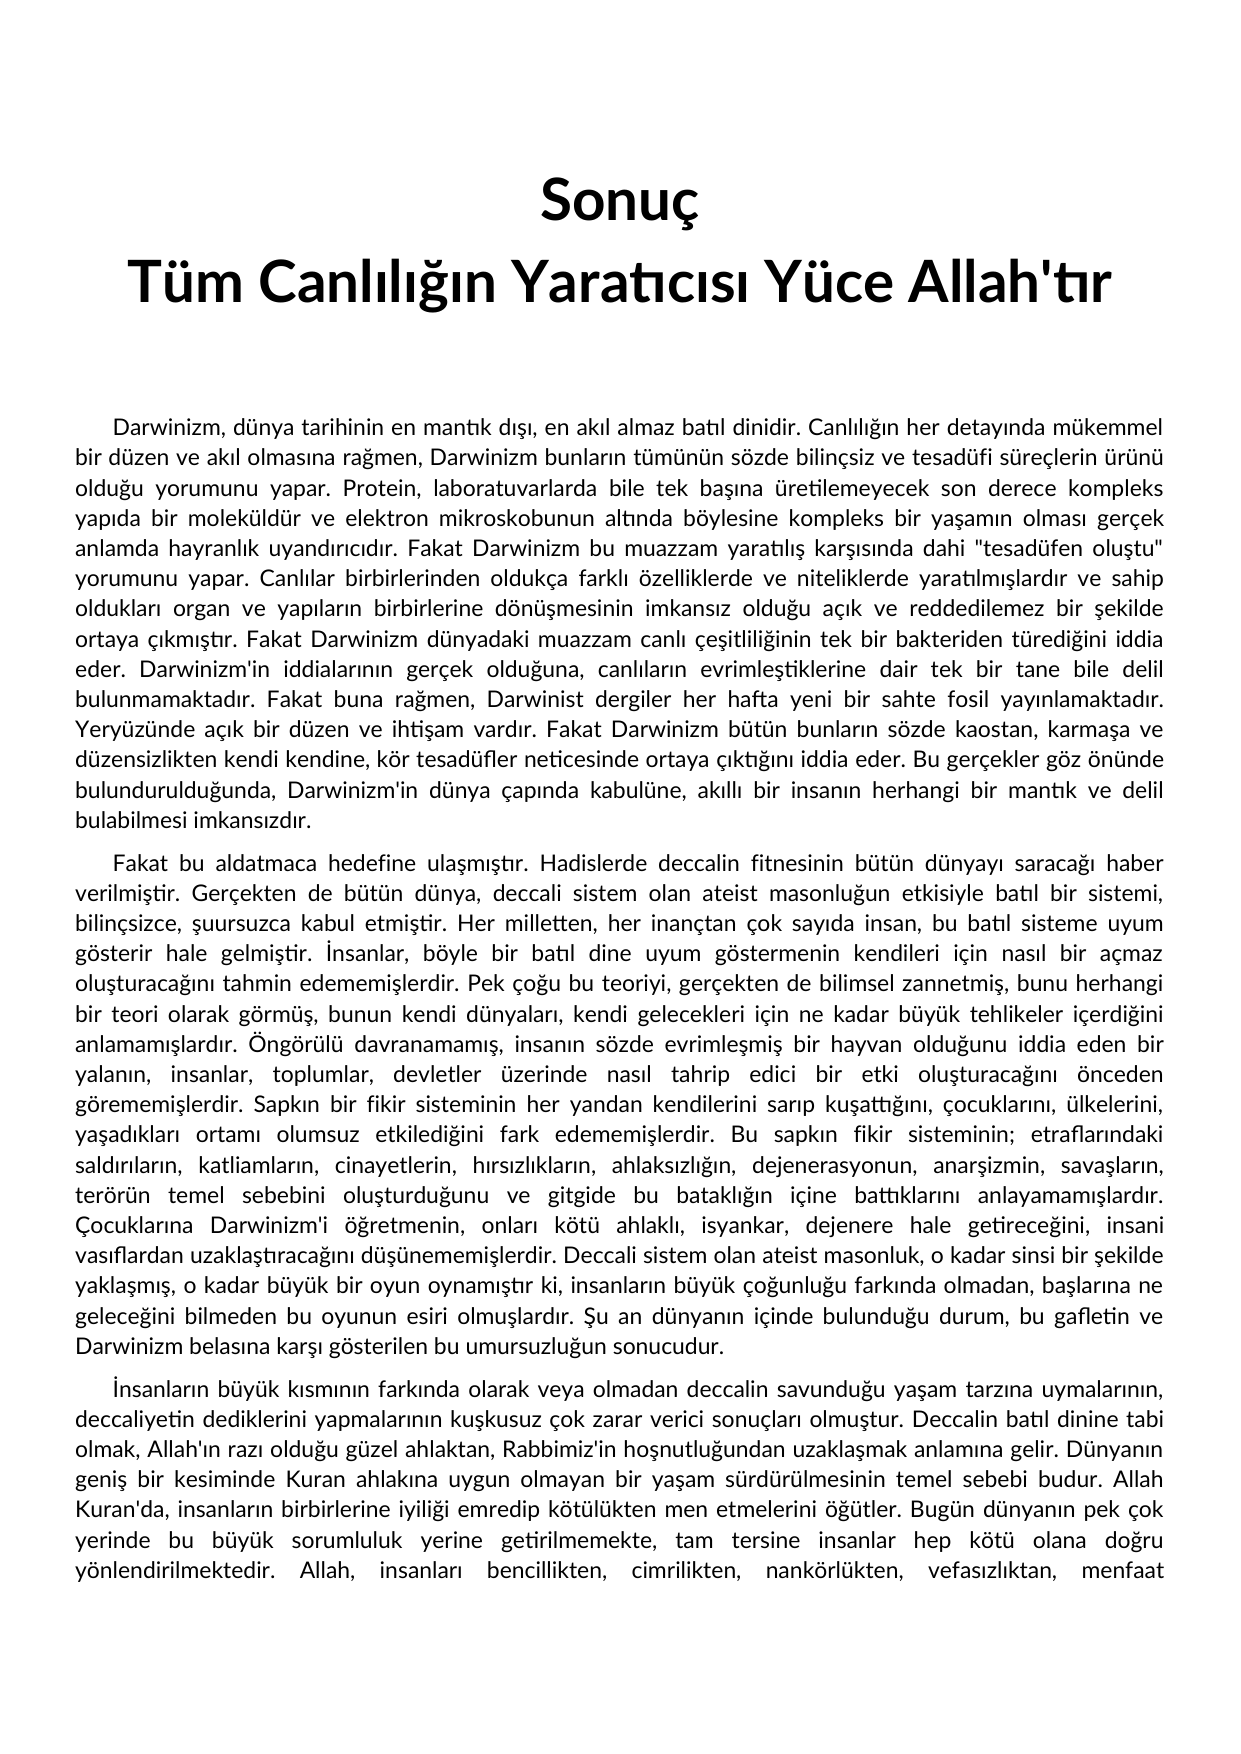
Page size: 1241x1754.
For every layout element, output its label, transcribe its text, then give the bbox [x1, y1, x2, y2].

subtitle Sonuç [75, 162, 1165, 232]
subtitle Tüm Canlılığın Yaratıcısı Yüce Allah'tır [75, 245, 1165, 315]
text İnsanların büyük kısmının farkında olarak veya olmadan deccalin savunduğu yaşam tarzına uymalarının, deccaliyetin dediklerini yapmalarının kuşkusuz çok zarar verici sonuçları olmuştur. Deccalin batıl dinine tabi olmak, Allah'ın razı olduğu güzel ahlaktan, Rabbimiz'in hoşnutluğundan uzaklaşmak anlamına gelir. Dünyanın geniş bir kesiminde Kuran ahlakına uygun olmayan bir yaşam sürdürülmesinin temel sebebi budur. Allah Kuran'da, insanların birbirlerine iyiliği emredip kötülükten men etmelerini öğütler. Bugün dünyanın pek çok yerinde bu büyük sorumluluk yerine getirilmemekte, tam tersine insanlar hep kötü olana doğru yönlendirilmektedir. Allah, insanları bencillikten, cimrilikten, nankörlükten, vefasızlıktan, menfaat [75, 1374, 1165, 1583]
text Darwinizm, dünya tarihinin en mantık dışı, en akıl almaz batıl dinidir. Canlılığın her detayında mükemmel bir düzen ve akıl olmasına rağmen, Darwinizm bunların tümünün sözde bilinçsiz ve tesadüfi süreçlerin ürünü olduğu yorumunu yapar. Protein, laboratuvarlarda bile tek başına üretilemeyecek son derece kompleks yapıda bir moleküldür ve elektron mikroskobunun altında böylesine kompleks bir yaşamın olması gerçek anlamda hayranlık uyandırıcıdır. Fakat Darwinizm bu muazzam yaratılış karşısında dahi "tesadüfen oluştu" yorumunu yapar. Canlılar birbirlerinden oldukça farklı özelliklerde ve niteliklerde yaratılmışlardır ve sahip oldukları organ ve yapıların birbirlerine dönüşmesinin imkansız olduğu açık ve reddedilemez bir şekilde ortaya çıkmıştır. Fakat Darwinizm dünyadaki muazzam canlı çeşitliliğinin tek bir bakteriden türediğini iddia eder. Darwinizm'in iddialarının gerçek olduğuna, canlıların evrimleştiklerine dair tek bir tane bile delil bulunmamaktadır. Fakat buna rağmen, Darwinist dergiler her hafta yeni bir sahte fosil yayınlamaktadır. Yeryüzünde açık bir düzen ve ihtişam vardır. Fakat Darwinizm bütün bunların sözde kaostan, karmaşa ve düzensizlikten kendi kendine, kör tesadüfler neticesinde ortaya çıktığını iddia eder. Bu gerçekler göz önünde bulundurulduğunda, Darwinizm'in dünya çapında kabulüne, akıllı bir insanın herhangi bir mantık ve delil bulabilmesi imkansızdır. [75, 413, 1165, 833]
text Fakat bu aldatmaca hedefine ulaşmıştır. Hadislerde deccalin fitnesinin bütün dünyayı saracağı haber verilmiştir. Gerçekten de bütün dünya, deccali sistem olan ateist masonluğun etkisiyle batıl bir sistemi, bilinçsizce, şuursuzca kabul etmiştir. Her milletten, her inançtan çok sayıda insan, bu batıl sisteme uyum gösterir hale gelmiştir. İnsanlar, böyle bir batıl dine uyum göstermenin kendileri için nasıl bir açmaz oluşturacağını tahmin edememişlerdir. Pek çoğu bu teoriyi, gerçekten de bilimsel zannetmiş, bunu herhangi bir teori olarak görmüş, bunun kendi dünyaları, kendi gelecekleri için ne kadar büyük tehlikeler içerdiğini anlamamışlardır. Öngörülü davranamamış, insanın sözde evrimleşmiş bir hayvan olduğunu iddia eden bir yalanın, insanlar, toplumlar, devletler üzerinde nasıl tahrip edici bir etki oluşturacağını önceden görememişlerdir. Sapkın bir fikir sisteminin her yandan kendilerini sarıp kuşattığını, çocuklarını, ülkelerini, yaşadıkları ortamı olumsuz etkilediğini fark edememişlerdir. Bu sapkın fikir sisteminin; etraflarındaki saldırıların, katliamların, cinayetlerin, hırsızlıkların, ahlaksızlığın, dejenerasyonun, anarşizmin, savaşların, terörün temel sebebini oluşturduğunu ve gitgide bu bataklığın içine battıklarını anlayamamışlardır. Çocuklarına Darwinizm'i öğretmenin, onları kötü ahlaklı, isyankar, dejenere hale getireceğini, insani vasıflardan uzaklaştıracağını düşünememişlerdir. Deccali sistem olan ateist masonluk, o kadar sinsi bir şekilde yaklaşmış, o kadar büyük bir oyun oynamıştır ki, insanların büyük çoğunluğu farkında olmadan, başlarına ne geleceğini bilmeden bu oyunun esiri olmuşlardır. Şu an dünyanın içinde bulunduğu durum, bu gafletin ve Darwinizm belasına karşı gösterilen bu umursuzluğun sonucudur. [75, 848, 1165, 1359]
